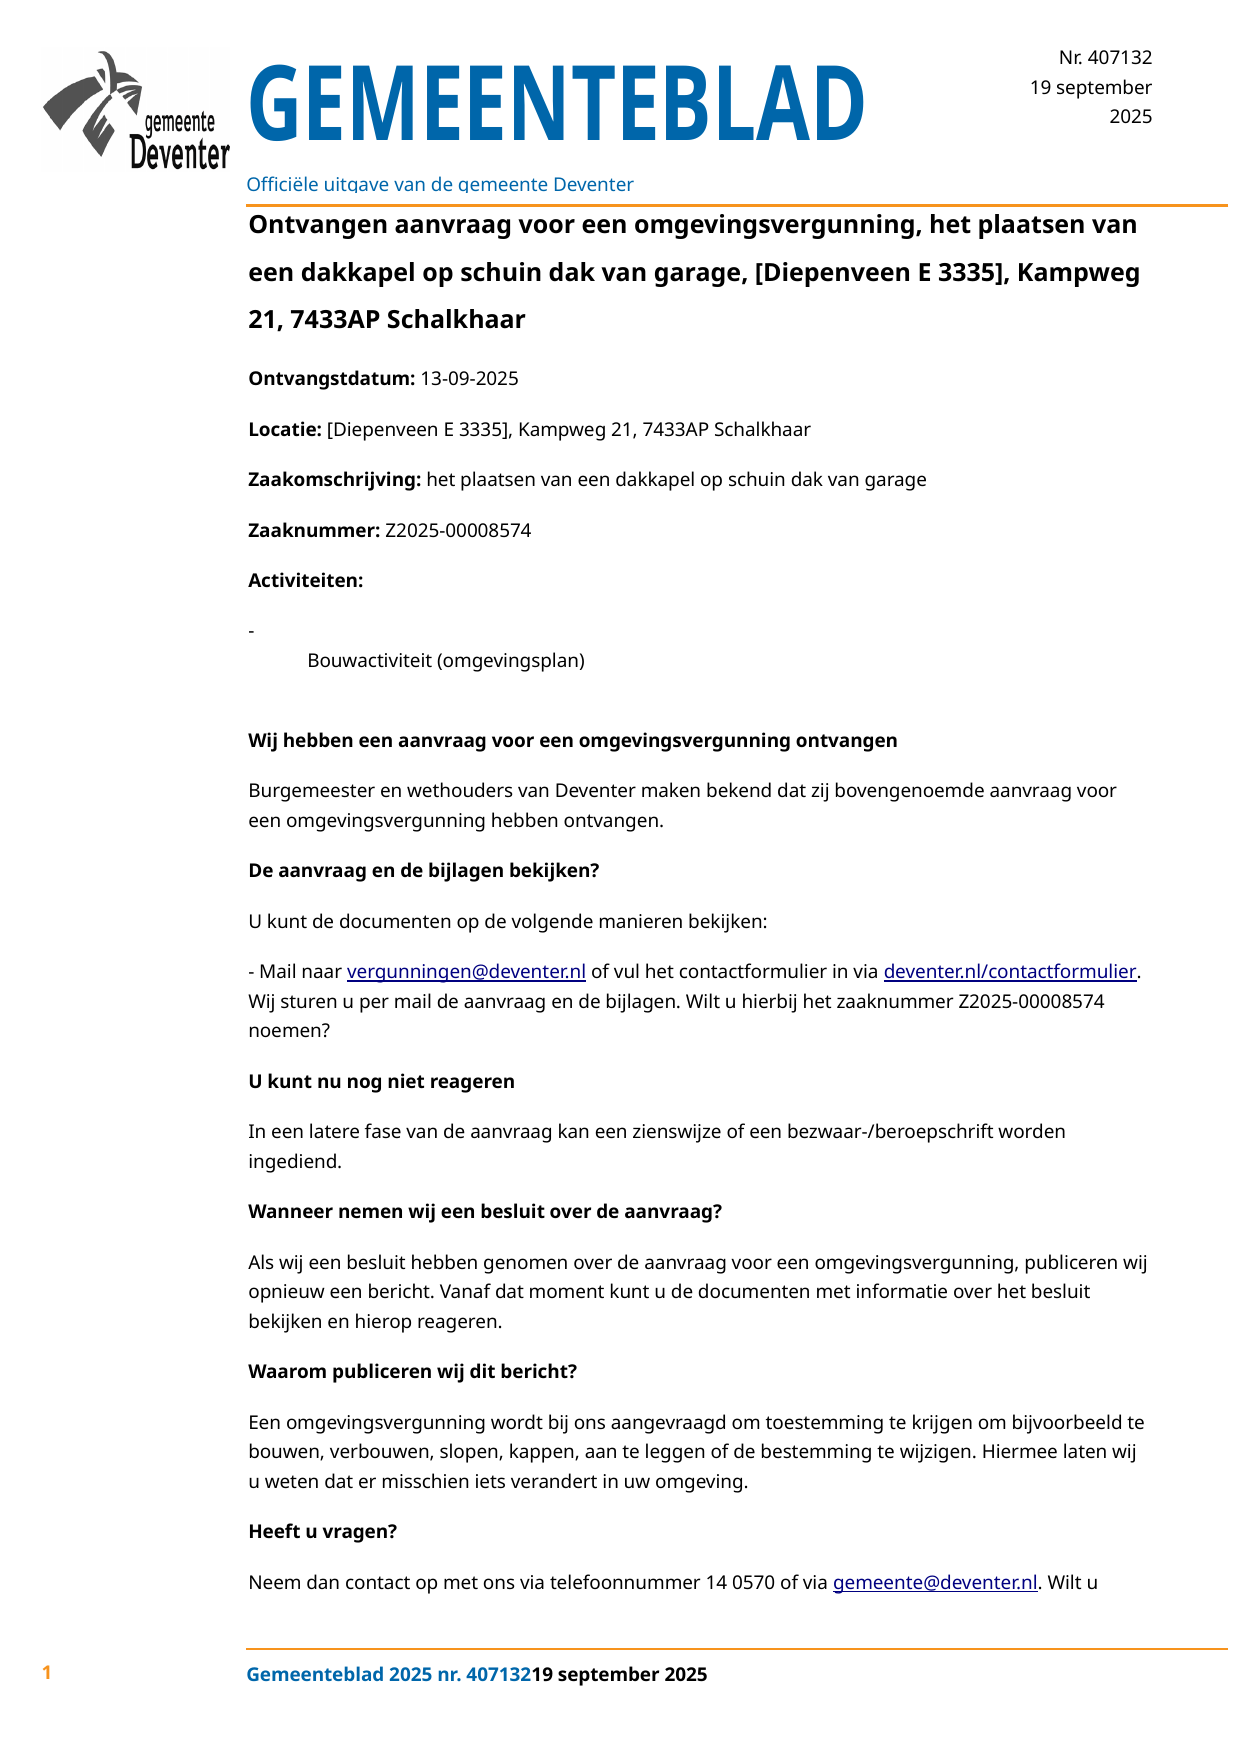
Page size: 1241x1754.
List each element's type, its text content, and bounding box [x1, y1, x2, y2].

text U kunt nu nog niet reageren [248, 1068, 1152, 1094]
picture [41, 47, 231, 172]
text Ontvangstdatum: 13-09-2025 [248, 366, 1152, 391]
text Activiteiten: [248, 567, 1152, 593]
text Een omgevingsvergunning wordt bij ons aangevraagd om toestemming te krijgen om bijvoorbeeld te bouwen, verbouwen, slopen, kappen, aan te leggen of de bestemming te wijzigen. Hiermee laten wij u weten dat er misschien iets verandert in uw omgeving. [248, 1409, 1152, 1494]
text Heeft u vragen? [248, 1518, 1152, 1544]
text Zaakomschrijving: het plaatsen van een dakkapel op schuin dak van garage [248, 466, 1152, 492]
text Locatie: [Diepenveen E 3335], Kampweg 21, 7433AP Schalkhaar [248, 416, 1152, 442]
text Als wij een besluit hebben genomen over de aanvraag voor een omgevingsvergunning, publiceren wij opnieuw een bericht. Vanaf dat moment kunt u de documenten met informatie over het besluit bekijken en hierop reageren. [248, 1249, 1152, 1334]
text Ontvangen aanvraag voor een omgevingsvergunning, het plaatsen van een dakkapel op schuin dak van garage, [Diepenveen E 3335], Kampweg 21, 7433AP Schalkhaar [248, 207, 1152, 336]
text Neem dan contact op met ons via telefoonnummer 14 0570 of via gemeente@deventer.nl. Wilt u [248, 1569, 1152, 1594]
text Zaaknummer: Z2025-00008574 [248, 517, 1152, 542]
text De aanvraag en de bijlagen bekijken? [248, 858, 1152, 883]
text U kunt de documenten op de volgende manieren bekijken: [248, 908, 1152, 934]
list Bouwactiviteit (omgevingsplan) [248, 647, 1152, 673]
text Waarom publiceren wij dit bericht? [248, 1358, 1152, 1384]
text Burgemeester en wethouders van Deventer maken bekend dat zij bovengenoemde aanvraag voor een omgevingsvergunning hebben ontvangen. [248, 778, 1152, 833]
text Wanneer nemen wij een besluit over de aanvraag? [248, 1198, 1152, 1224]
text - Mail naar vergunningen@deventer.nl of vul het contactformulier in via deventer.nl/contactformulier. Wij sturen u per mail de aanvraag en de bijlagen. Wilt u hierbij het zaaknummer Z2025-00008574 noemen? [248, 958, 1152, 1043]
text In een latere fase van de aanvraag kan een zienswijze of een bezwaar-/beroepschrift worden ingediend. [248, 1118, 1152, 1174]
text Wij hebben een aanvraag voor een omgevingsvergunning ontvangen [248, 727, 1152, 753]
